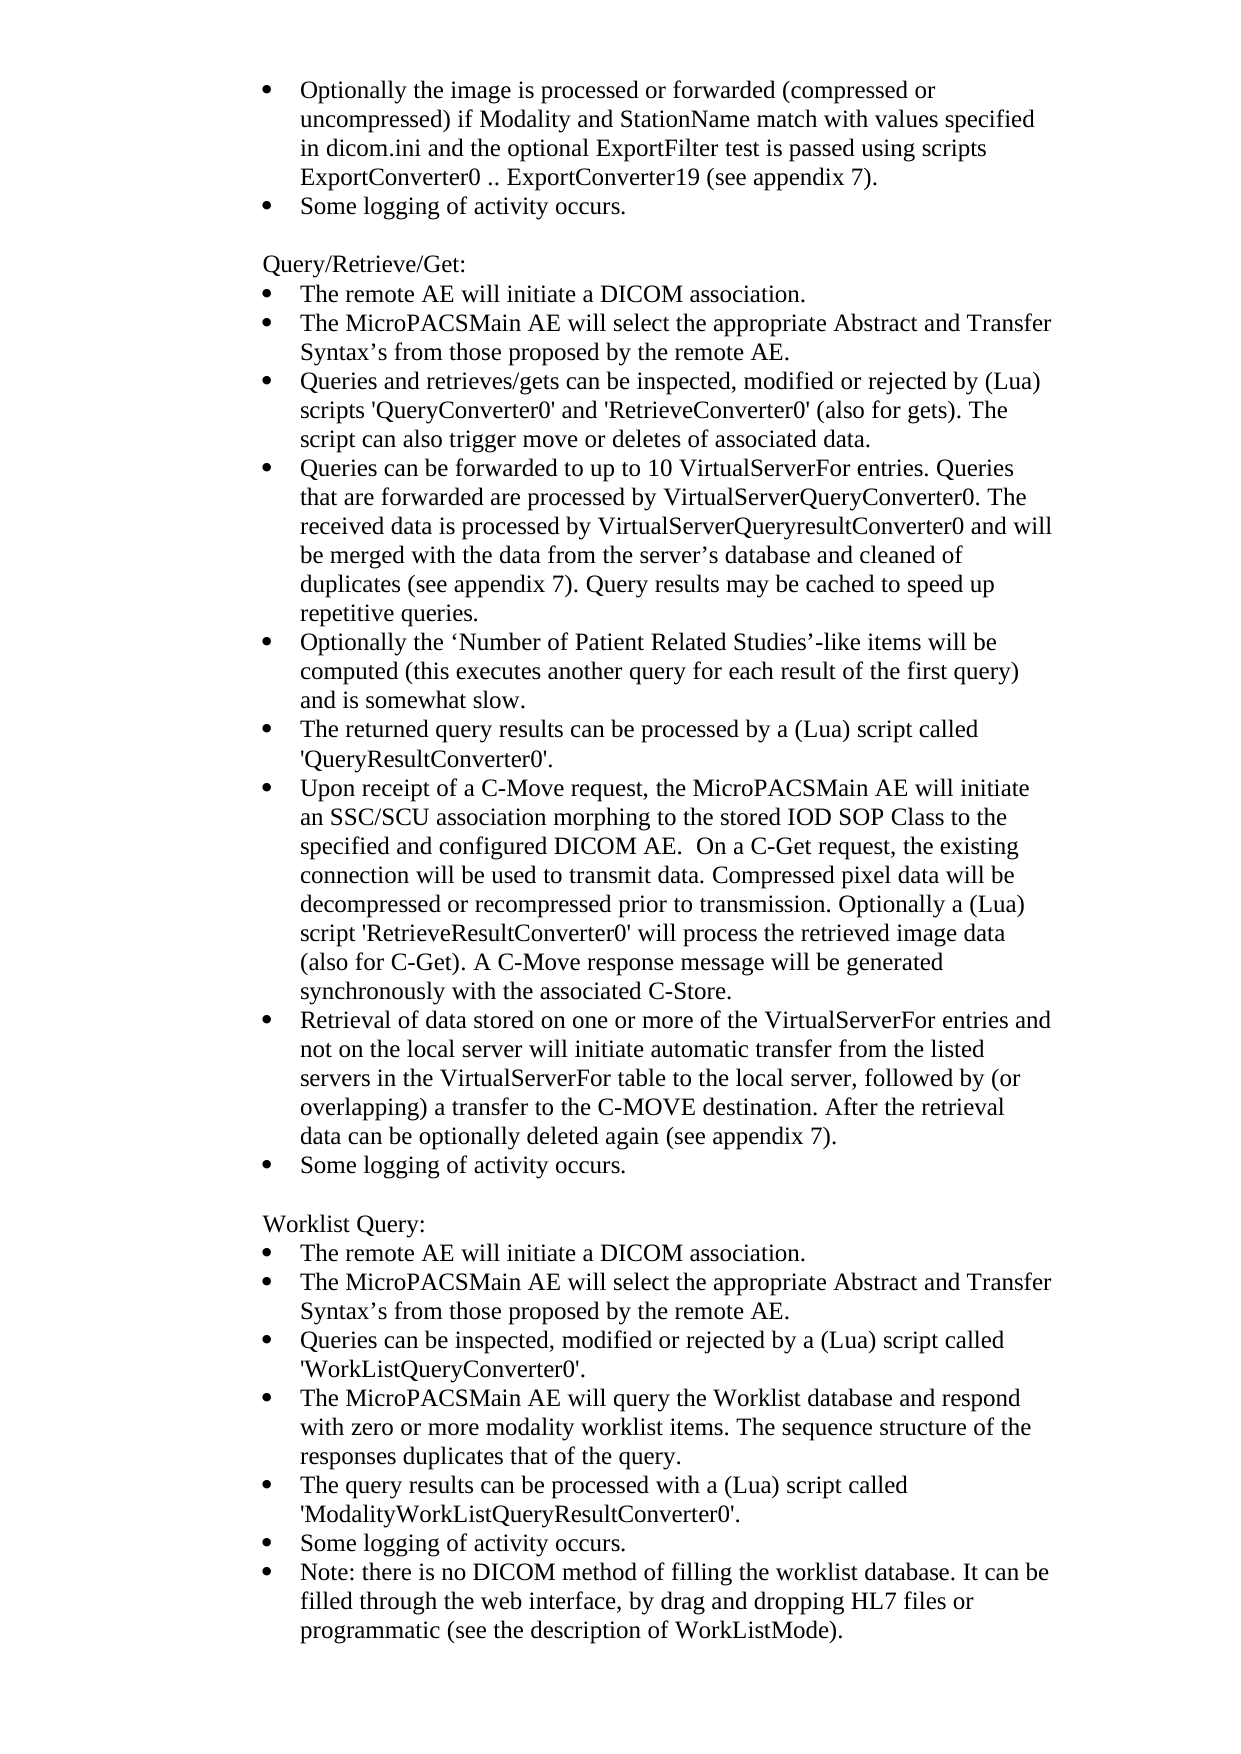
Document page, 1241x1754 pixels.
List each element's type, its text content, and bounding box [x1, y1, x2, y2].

text Worklist Query: [262, 1208, 1053, 1237]
list Optionally the image is processed or forwarded (compressed or uncompressed) if Modality and StationName match with values specified in dicom.ini and the optional ExportFilter test is passed using scripts ExportConverter0 .. ExportConverter19 (see appendix 7). [262, 75, 1053, 191]
list The remote AE will initiate a DICOM association. [262, 278, 1053, 307]
list The remote AE will initiate a DICOM association. [262, 1237, 1053, 1267]
list The MicroPACSMain AE will select the appropriate Abstract and Transfer Syntax’s from those proposed by the remote AE. [262, 307, 1053, 366]
list The MicroPACSMain AE will query the Worklist database and respond with zero or more modality worklist items. The sequence structure of the responses duplicates that of the query. [262, 1383, 1053, 1470]
list Queries can be inspected, modified or rejected by a (Lua) script called 'WorkListQueryConverter0'. [262, 1325, 1053, 1383]
list Upon receipt of a C-Move request, the MicroPACSMain AE will initiate an SSC/SCU association morphing to the stored IOD SOP Class to the specified and configured DICOM AE. On a C-Get request, the existing connection will be used to transmit data. Compressed pixel data will be decompressed or recompressed prior to transmission. Optionally a (Lua) script 'RetrieveResultConverter0' will process the retrieved image data (also for C-Get). A C-Move response message will be generated synchronously with the associated C-Store. [262, 772, 1053, 1005]
list Queries and retrieves/gets can be inspected, modified or rejected by (Lua) scripts 'QueryConverter0' and 'RetrieveConverter0' (also for gets). The script can also trigger move or deletes of associated data. [262, 366, 1053, 453]
list Some logging of activity occurs. [262, 1150, 1053, 1179]
list Optionally the ‘Number of Patient Related Studies’-like items will be computed (this executes another query for each result of the first query) and is somewhat slow. [262, 627, 1053, 714]
list Queries can be forwarded to up to 10 VirtualServerFor entries. Queries that are forwarded are processed by VirtualServerQueryConverter0. The received data is processed by VirtualServerQueryresultConverter0 and will be merged with the data from the server’s database and cleaned of duplicates (see appendix 7). Query results may be cached to speed up repetitive queries. [262, 453, 1053, 627]
list The query results can be processed with a (Lua) script called 'ModalityWorkListQueryResultConverter0'. [262, 1470, 1053, 1528]
list Some logging of activity occurs. [262, 1528, 1053, 1557]
text Query/Retrieve/Get: [262, 249, 1053, 278]
list Note: there is no DICOM method of filling the worklist database. It can be filled through the web interface, by drag and dropping HL7 files or programmatic (see the description of WorkListMode). [262, 1557, 1053, 1644]
list Retrieval of data stored on one or more of the VirtualServerFor entries and not on the local server will initiate automatic transfer from the listed servers in the VirtualServerFor table to the local server, followed by (or overlapping) a transfer to the C-MOVE destination. After the retrieval data can be optionally deleted again (see appendix 7). [262, 1005, 1053, 1150]
list Some logging of activity occurs. [262, 191, 1053, 220]
list The returned query results can be processed by a (Lua) script called 'QueryResultConverter0'. [262, 714, 1053, 772]
list The MicroPACSMain AE will select the appropriate Abstract and Transfer Syntax’s from those proposed by the remote AE. [262, 1267, 1053, 1325]
